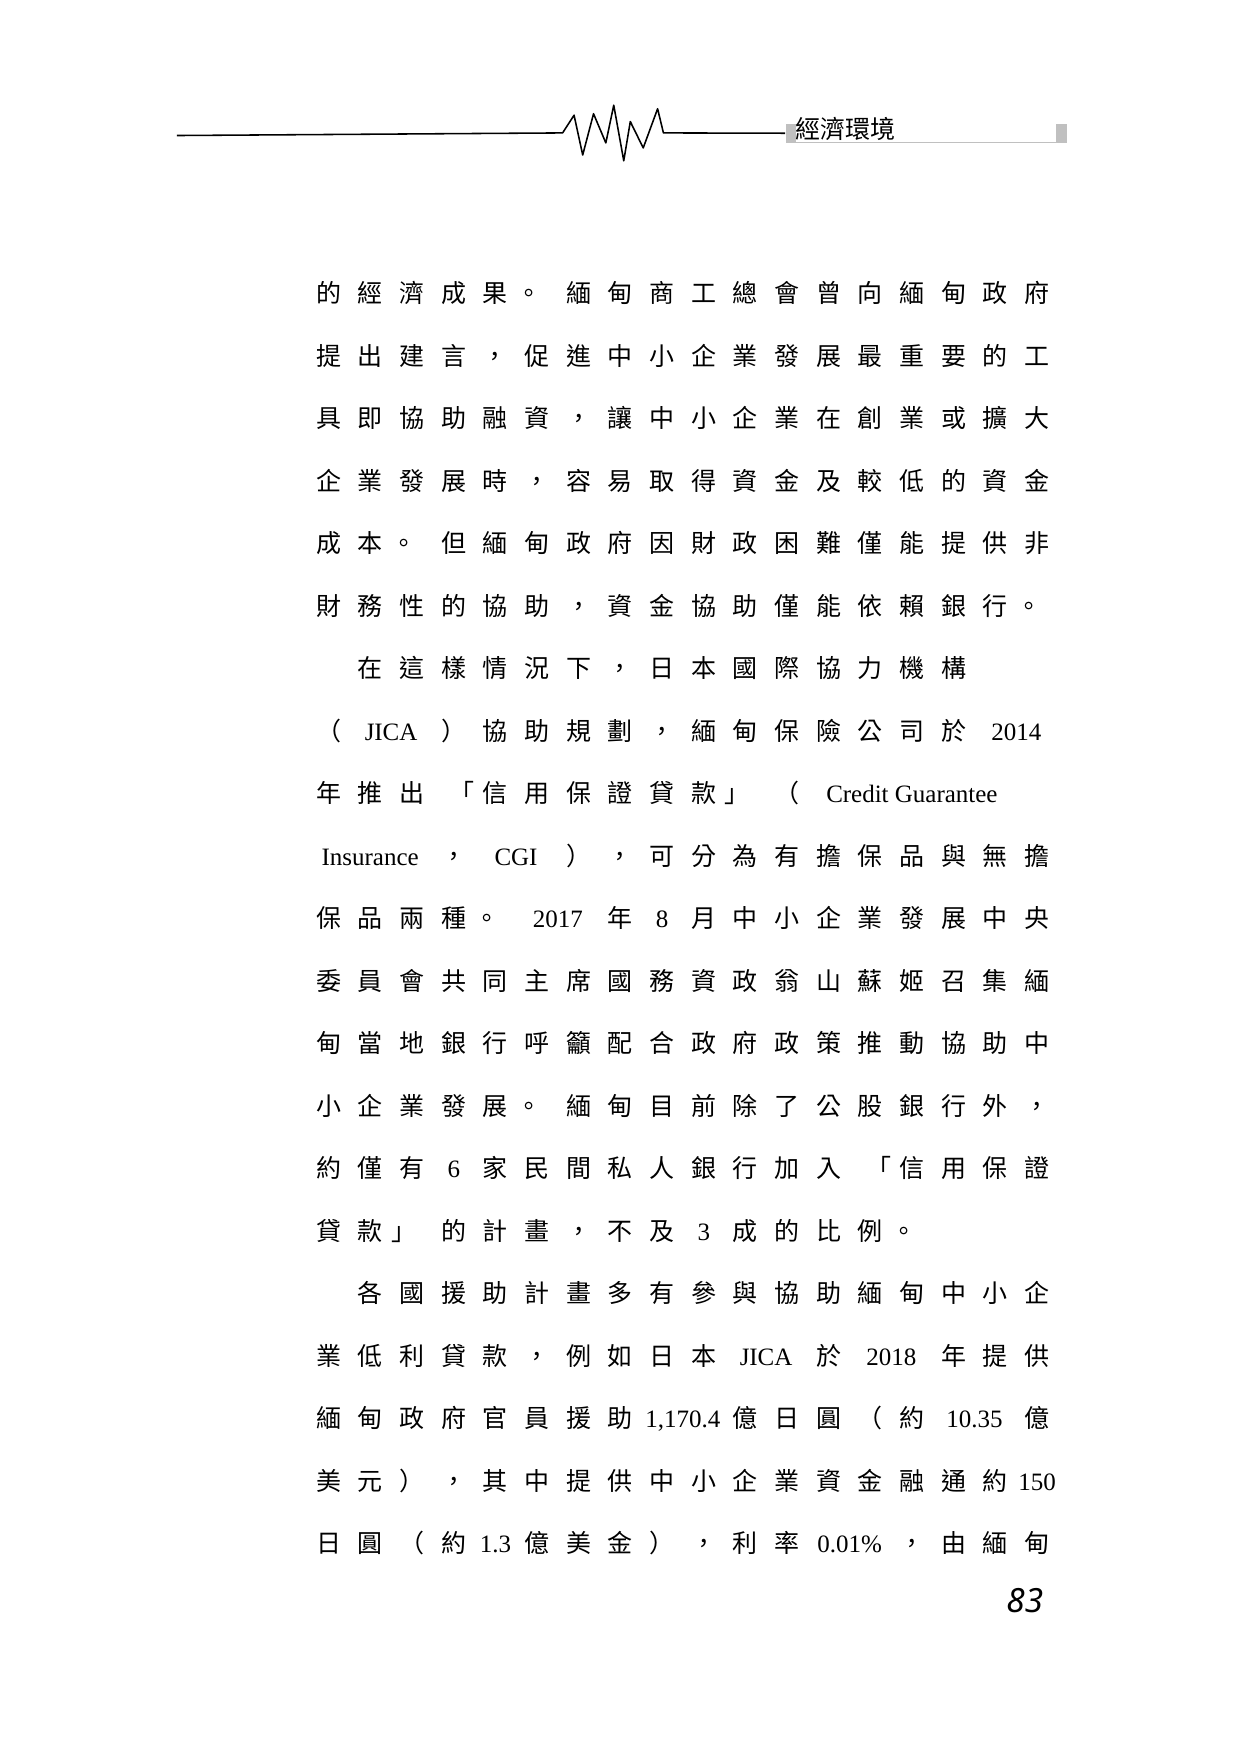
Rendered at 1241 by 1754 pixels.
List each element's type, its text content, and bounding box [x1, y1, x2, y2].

text 的經濟成果。緬甸商工總會曾向緬甸政府提出建言，促進中小企業發展最重要的工具即協助融資，讓中小企業在創業或擴大企業發展時，容易取得資金及較低的資金成本。但緬甸政府因財政困難僅能提供非財務性的協助，資金協助僅能依賴銀行。 [281, 250, 1058, 625]
text 在這樣情況下，日本國際協力機構（JICA）協助規劃，緬甸保險公司於2014年推出「信用保證貸款」（Credit Guarantee Insurance，CGI），可分為有擔保品與無擔保品兩種。2017年8月中小企業發展中央委員會共同主席國務資政翁山蘇姬召集緬甸當地銀行呼籲配合政府政策推動協助中小企業發展。緬甸目前除了公股銀行外，約僅有6家民間私人銀行加入「信用保證貸款」的計畫，不及3成的比例。 [281, 625, 1058, 1250]
text 各國援助計畫多有參與協助緬甸中小企業低利貸款，例如日本JICA於2018年提供緬甸政府官員援助1,170.4億日圓（約10.35億美元），其中提供中小企業資金融通約150日圓（約1.3億美金），利率0.01%，由緬甸 [281, 1250, 1058, 1563]
